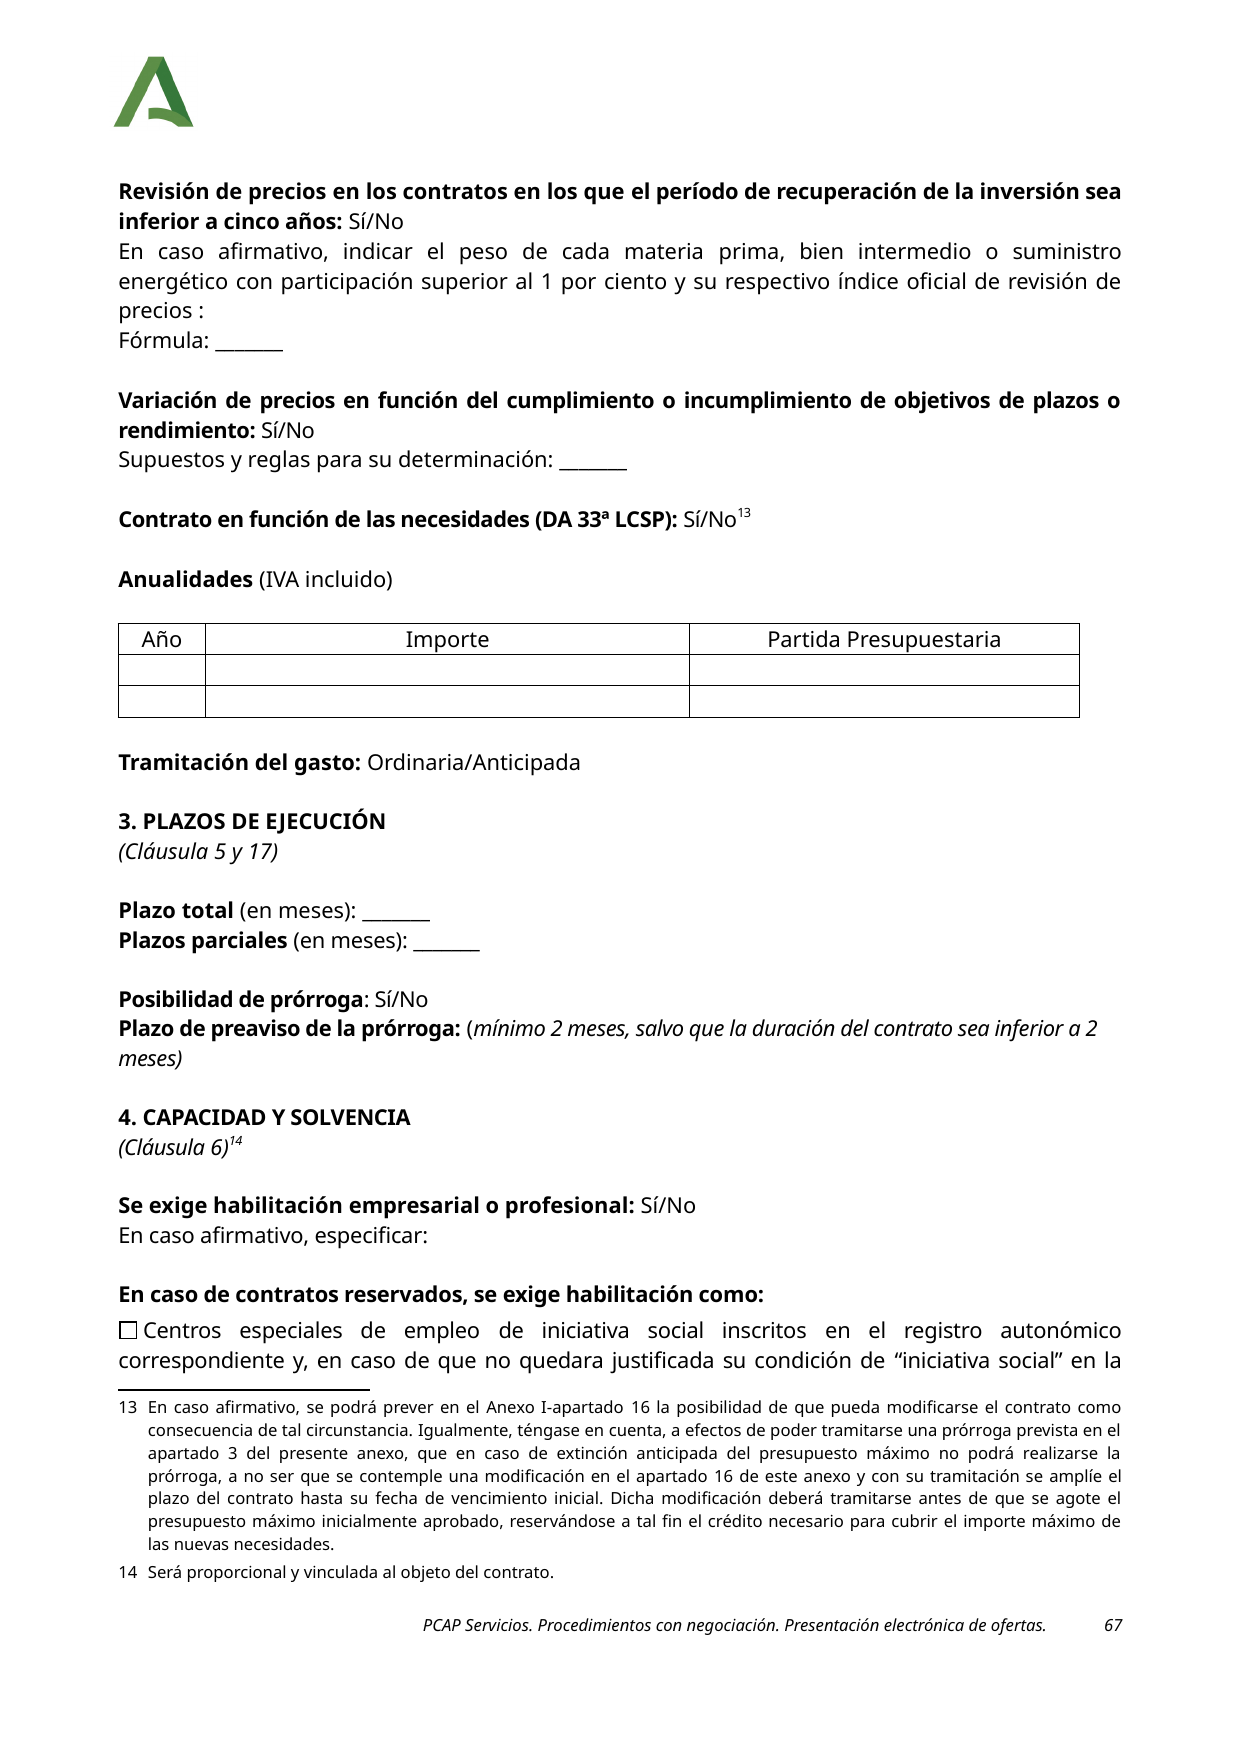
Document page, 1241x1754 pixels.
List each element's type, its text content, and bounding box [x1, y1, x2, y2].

text En caso afirmativo, especificar: [118, 1220, 1122, 1250]
text Posibilidad de prórroga: Sí/No [118, 984, 1122, 1013]
text En caso afirmativo, indicar el peso de cada materia prima, bien intermedio o suministro energético con participación superior al 1 por ciento y su respectivo índice oficial de revisión de precios : [118, 236, 1122, 325]
text Será proporcional y vinculada al objeto del contrato. [118, 1561, 1122, 1584]
text Tramitación del gasto: Ordinaria/Anticipada [118, 747, 1122, 777]
table_cell [690, 686, 1079, 717]
text Revisión de precios en los contratos en los que el período de recuperación de la inversión sea inferior a cinco años: Sí/No [118, 176, 1122, 236]
text Variación de precios en función del cumplimiento o incumplimiento de objetivos de plazos o rendimiento: Sí/No [118, 385, 1122, 444]
table_header Año [119, 624, 205, 654]
text Plazo de preaviso de la prórroga: (mínimo 2 meses, salvo que la duración del contrato sea inferior a 2 meses) [118, 1013, 1122, 1073]
table_cell [206, 655, 689, 685]
table_cell [119, 655, 205, 685]
table_header Partida Presupuestaria [690, 624, 1079, 654]
text (Cláusula 6) [118, 1132, 1122, 1161]
text 3. PLAZOS DE EJECUCIÓN [118, 806, 1122, 836]
text Plazo total (en meses): _______ [118, 895, 1122, 925]
text 4. CAPACIDAD Y SOLVENCIA [118, 1102, 1122, 1132]
text Fórmula: _______ [118, 325, 1122, 355]
text Supuestos y reglas para su determinación: _______ [118, 444, 1122, 474]
text Se exige habilitación empresarial o profesional: Sí/No [118, 1190, 1122, 1220]
table_header Importe [206, 624, 689, 654]
text (Cláusula 5 y 17) [118, 836, 1122, 866]
text Anualidades (IVA incluido) [118, 564, 1122, 593]
picture [109, 52, 198, 131]
text En caso afirmativo, se podrá prever en el Anexo I-apartado 16 la posibilidad de que pueda modificarse el contrato como consecuencia de tal circunstancia. Igualmente, téngase en cuenta, a efectos de poder tramitarse una prórroga prevista en el apartado 3 del presente anexo, que en caso de extinción anticipada del presupuesto máximo no podrá realizarse la prórroga, a no ser que se contemple una modificación en el apartado 16 de este anexo y con su tramitación se amplíe el plazo del contrato hasta su fecha de vencimiento inicial. Dicha modificación deberá tramitarse antes de que se agote el presupuesto máximo inicialmente aprobado, reservándose a tal fin el crédito necesario para cubrir el importe máximo de las nuevas necesidades. [118, 1396, 1122, 1555]
text Contrato en función de las necesidades (DA 33ª LCSP): Sí/No [118, 504, 1122, 534]
text Plazos parciales (en meses): _______ [118, 925, 1122, 955]
table_cell [206, 686, 689, 717]
table_cell [690, 655, 1079, 685]
text Centros especiales de empleo de iniciativa social inscritos en el registro autonómico correspondiente y, en caso de que no quedara justificada su condición de “iniciativa social” en la [118, 1315, 1122, 1375]
text En caso de contratos reservados, se exige habilitación como: [118, 1279, 1122, 1309]
table_cell [119, 686, 205, 717]
